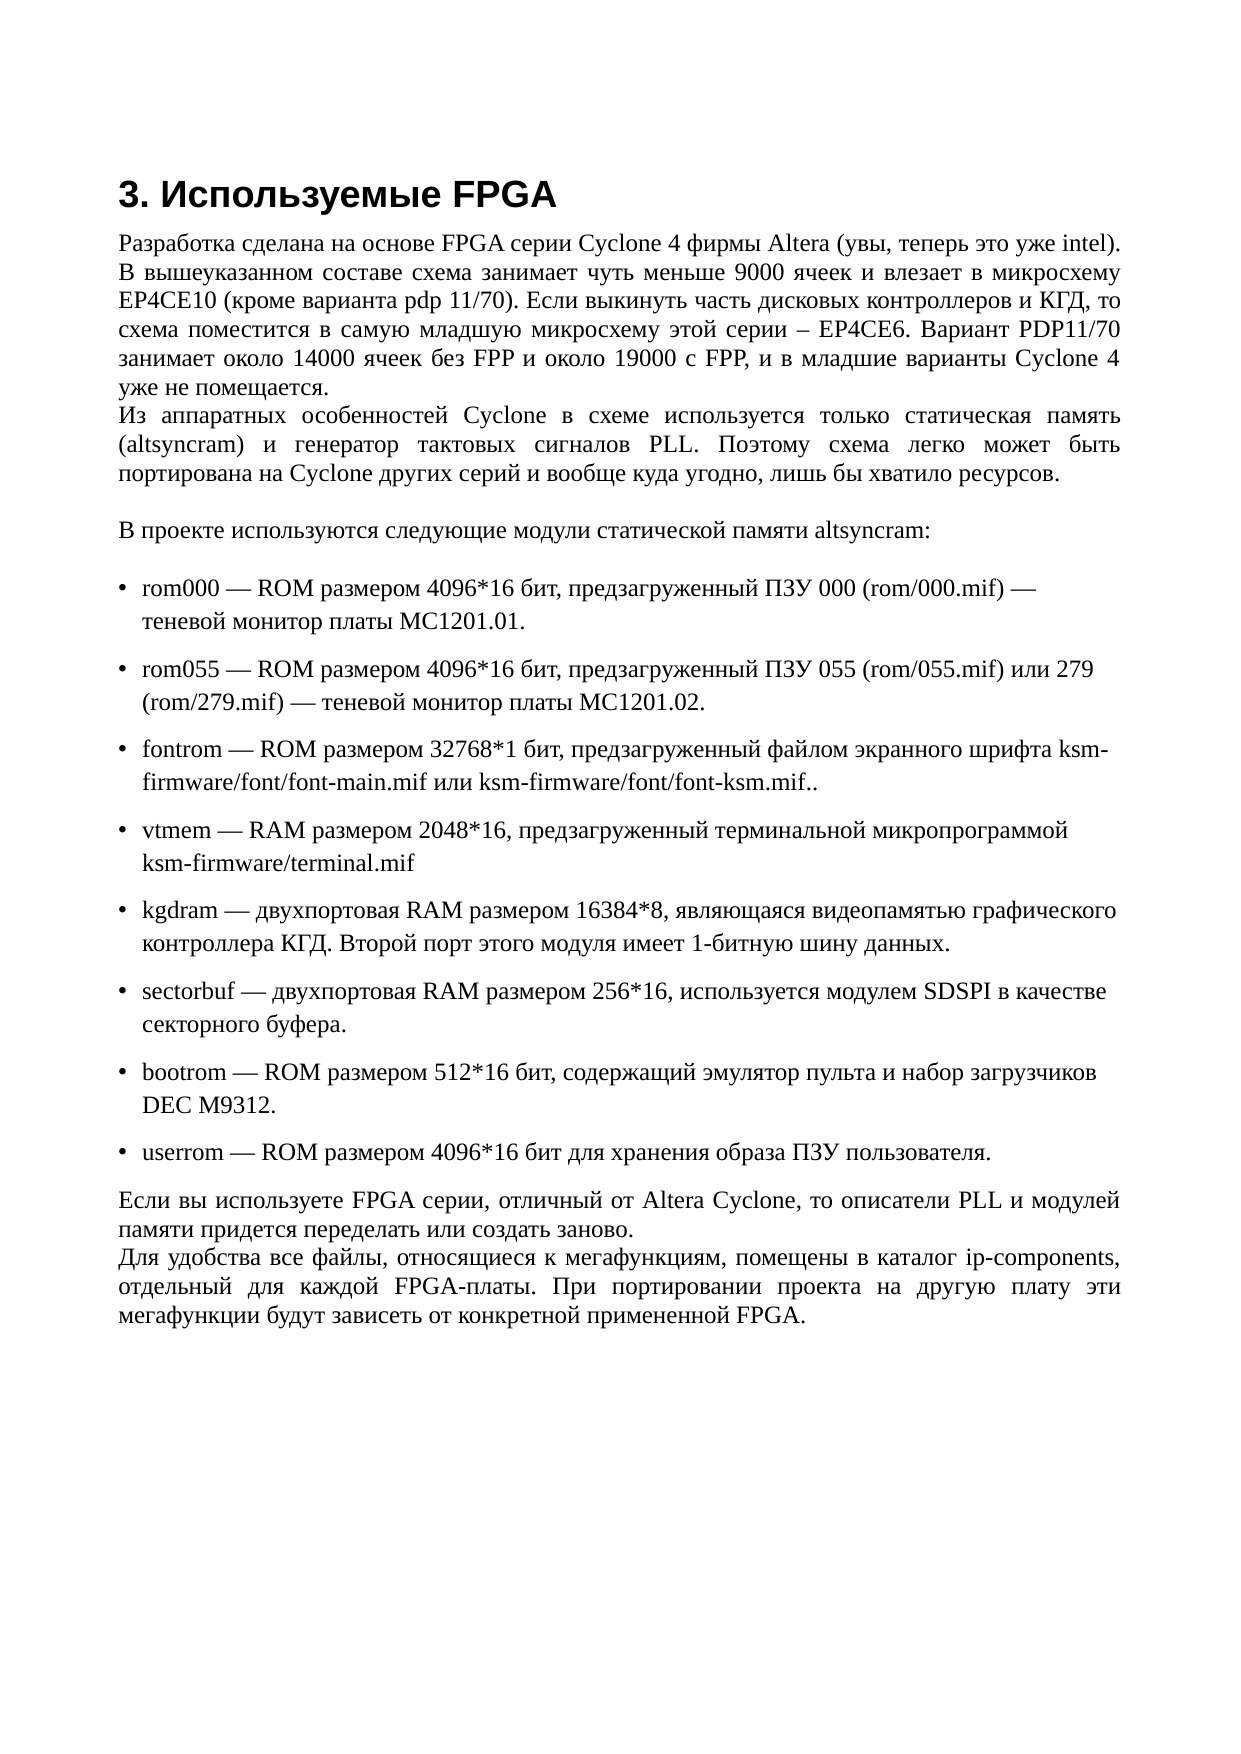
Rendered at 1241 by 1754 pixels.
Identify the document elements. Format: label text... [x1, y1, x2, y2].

text Разработка сделана на основе FPGA серии Cyclone 4 фирмы Altera (увы, теперь это уже intel). В вышеуказанном составе схема занимает чуть меньше 9000 ячеек и влезает в микросхему EP4CE10 (кроме варианта pdp 11/70). Если выкинуть часть дисковых контроллеров и КГД, то схема поместится в самую младшую микросхему этой серии – EP4CE6. Вариант PDP11/70 занимает около 14000 ячеек без FPP и около 19000 с FPP, и в младшие варианты Cyclone 4 уже не помещается. [118, 228, 1122, 401]
list rom000 — ROM размером 4096*16 бит, предзагруженный ПЗУ 000 (rom/000.mif) — теневой монитор платы МС1201.01. [118, 573, 1122, 635]
text Если вы используете FPGA серии, отличный от Altera Cyclone, то описатели PLL и модулей памяти придется переделать или создать заново. [118, 1185, 1122, 1242]
text В проекте используются следующие модули статической памяти altsyncram: [118, 516, 1122, 544]
list kgdram — двухпортовая RAM размером 16384*8, являющаяся видеопамятью графического контроллера КГД. Второй порт этого модуля имеет 1-битную шину данных. [118, 896, 1122, 957]
list userrom — ROM размером 4096*16 бит для хранения образа ПЗУ пользователя. [118, 1137, 1122, 1166]
list vtmem — RAM размером 2048*16, предзагруженный терминальной микропрограммой ksm-firmware/terminal.mif [118, 815, 1122, 877]
list sectorbuf — двухпортовая RAM размером 256*16, используется модулем SDSPI в качестве секторного буфера. [118, 976, 1122, 1038]
list bootrom — ROM размером 512*16 бит, содержащий эмулятор пульта и набор загрузчиков DEC M9312. [118, 1057, 1122, 1118]
list fontrom — ROM размером 32768*1 бит, предзагруженный файлом экранного шрифта ksm-firmware/font/font-main.mif или ksm-firmware/font/font-ksm.mif.. [118, 734, 1122, 796]
list rom055 — ROM размером 4096*16 бит, предзагруженный ПЗУ 055 (rom/055.mif) или 279 (rom/279.mif) — теневой монитор платы МС1201.02. [118, 654, 1122, 715]
subtitle 3. Используемые FPGA [118, 172, 1122, 216]
text Для удобства все файлы, относящиеся к мегафункциям, помещены в каталог ip-components, отдельный для каждой FPGA-платы. При портировании проекта на другую плату эти мегафункции будут зависеть от конкретной примененной FPGA. [118, 1242, 1122, 1329]
text Из аппаратных особенностей Cyclone в схеме используется только статическая память (altsyncram) и генератор тактовых сигналов PLL. Поэтому схема легко может быть портирована на Cyclone других серий и вообще куда угодно, лишь бы хватило ресурсов. [118, 401, 1122, 487]
